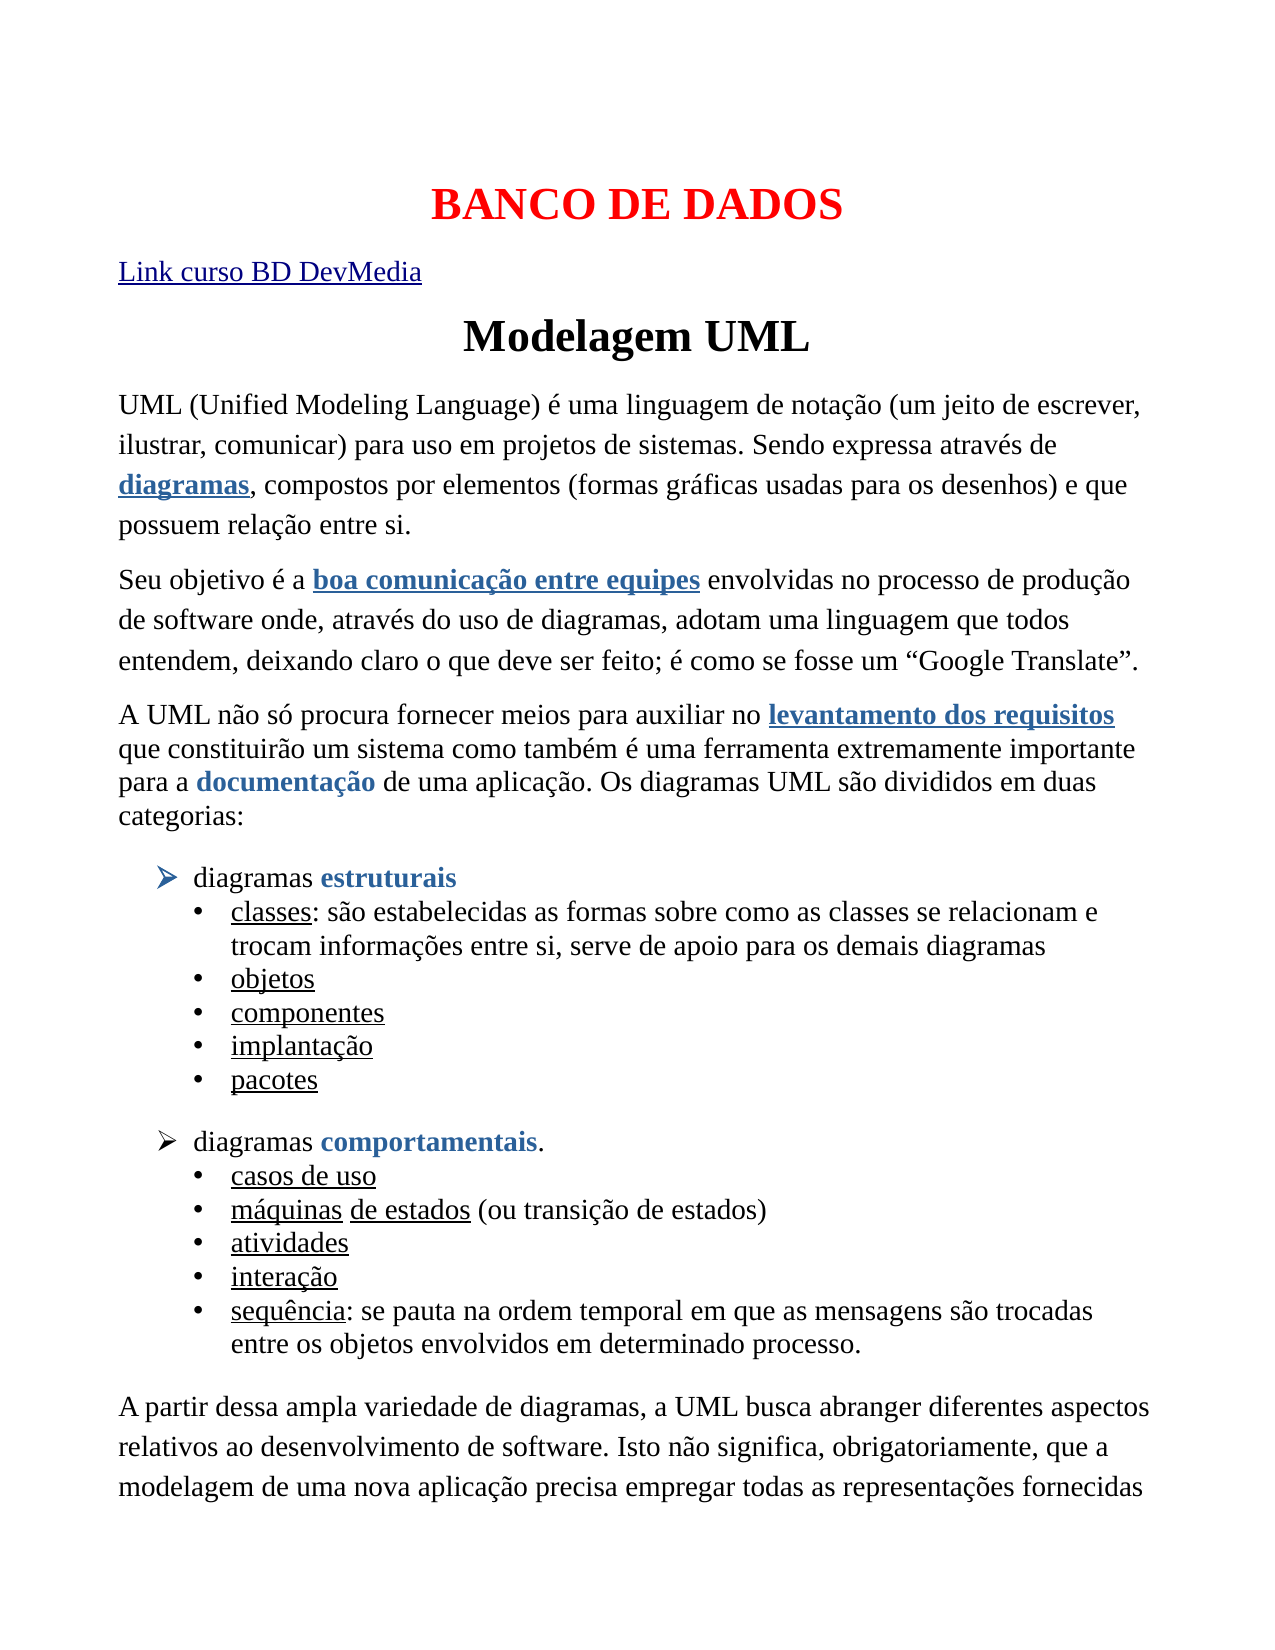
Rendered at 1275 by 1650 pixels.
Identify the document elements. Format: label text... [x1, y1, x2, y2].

text BANCO DE DADOS [118, 176, 1157, 229]
text Seu objetivo é a boa comunicação entre equipes envolvidas no processo de produção de software onde, através do uso de diagramas, adotam uma linguagem que todos entendem, deixando claro o que deve ser feito; é como se fosse um “Google Translate”. [118, 562, 1157, 676]
list casos de uso [193, 1158, 1157, 1192]
list interação [193, 1259, 1157, 1293]
list componentes [193, 995, 1157, 1028]
list diagramas estruturais [156, 860, 1157, 894]
text A UML não só procura fornecer meios para auxiliar no levantamento dos requisitos que constituirão um sistema como também é uma ferramenta extremamente importante para a documentação de uma aplicação. Os diagramas UML são divididos em duas categorias: [118, 697, 1157, 860]
list máquinas de estados (ou transição de estados) [193, 1192, 1157, 1225]
list objetos [193, 961, 1157, 995]
list pacotes [193, 1062, 1157, 1124]
list classes: são estabelecidas as formas sobre como as classes se relacionam e trocam informações entre si, serve de apoio para os demais diagramas [193, 894, 1157, 961]
list diagramas comportamentais. [156, 1124, 1157, 1158]
text Link curso BD DevMedia [118, 254, 1157, 288]
text A partir dessa ampla variedade de diagramas, a UML busca abranger diferentes aspectos relativos ao desenvolvimento de software. Isto não significa, obrigatoriamente, que a modelagem de uma nova aplicação precisa empregar todas as representações fornecidas [118, 1389, 1186, 1503]
text Modelagem UML [118, 309, 1157, 362]
list atividades [193, 1225, 1157, 1259]
list implantação [193, 1028, 1157, 1062]
text UML (Unified Modeling Language) é uma linguagem de notação (um jeito de escrever, ilustrar, comunicar) para uso em projetos de sistemas. Sendo expressa através de diagramas, compostos por elementos (formas gráficas usadas para os desenhos) e que possuem relação entre si. [118, 387, 1157, 541]
list sequência: se pauta na ordem temporal em que as mensagens são trocadas entre os objetos envolvidos em determinado processo. [193, 1293, 1157, 1389]
